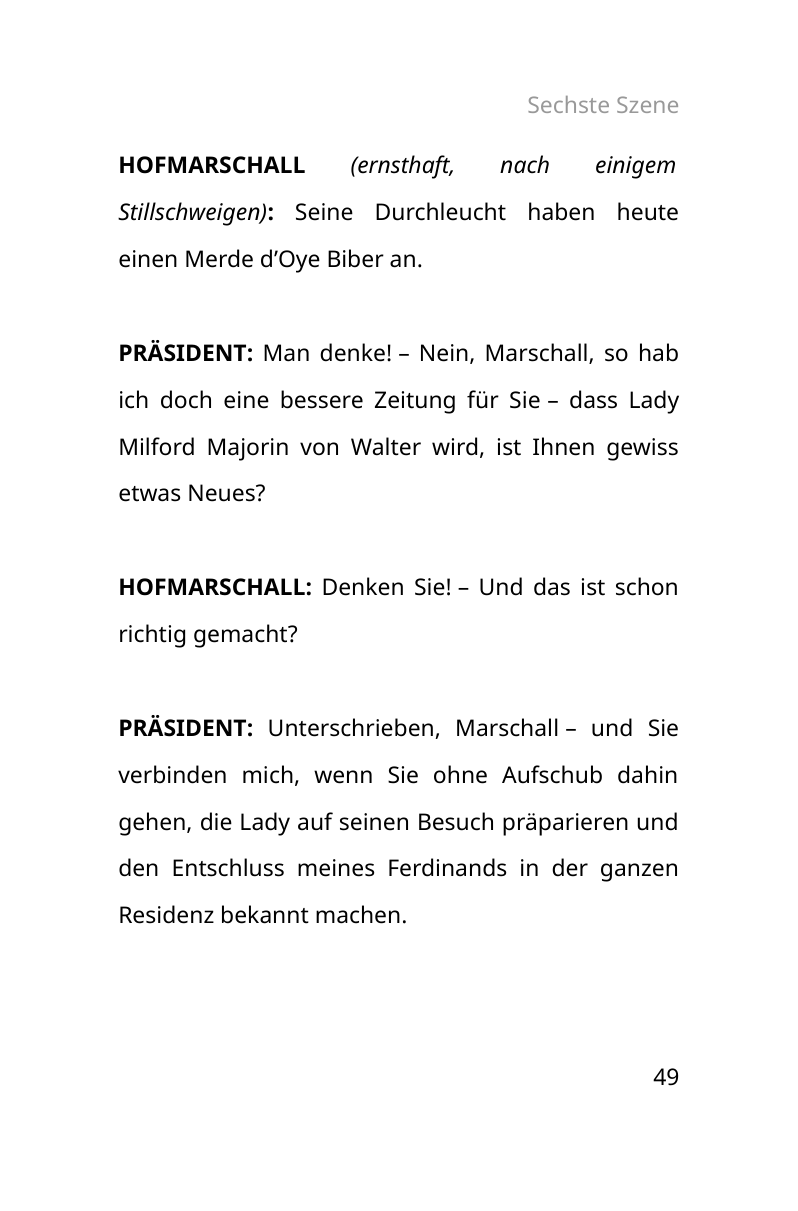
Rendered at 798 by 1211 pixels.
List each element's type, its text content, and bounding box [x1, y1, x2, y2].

text PRÄSIDENT: Unterschrieben, Marschall – und Sie verbinden mich, wenn Sie ohne Aufschub dahin gehen, die Lady auf seinen Besuch präparieren und den Entschluss meines Ferdinands in der ganzen Residenz bekannt machen. [118, 677, 679, 931]
text HOFMARSCHALL (ernsthaft, nach einigem Stillschweigen): Seine Durchleucht haben heute einen Merde d’Oye Biber an. [118, 149, 679, 274]
text HOFMARSCHALL: Denken Sie! – Und das ist schon richtig gemacht? [118, 536, 679, 649]
text PRÄSIDENT: Man denke! – Nein, Marschall, so hab ich doch eine bessere Zeitung für Sie – dass Lady Milford Majorin von Walter wird, ist Ihnen gewiss etwas Neues? [118, 302, 679, 509]
